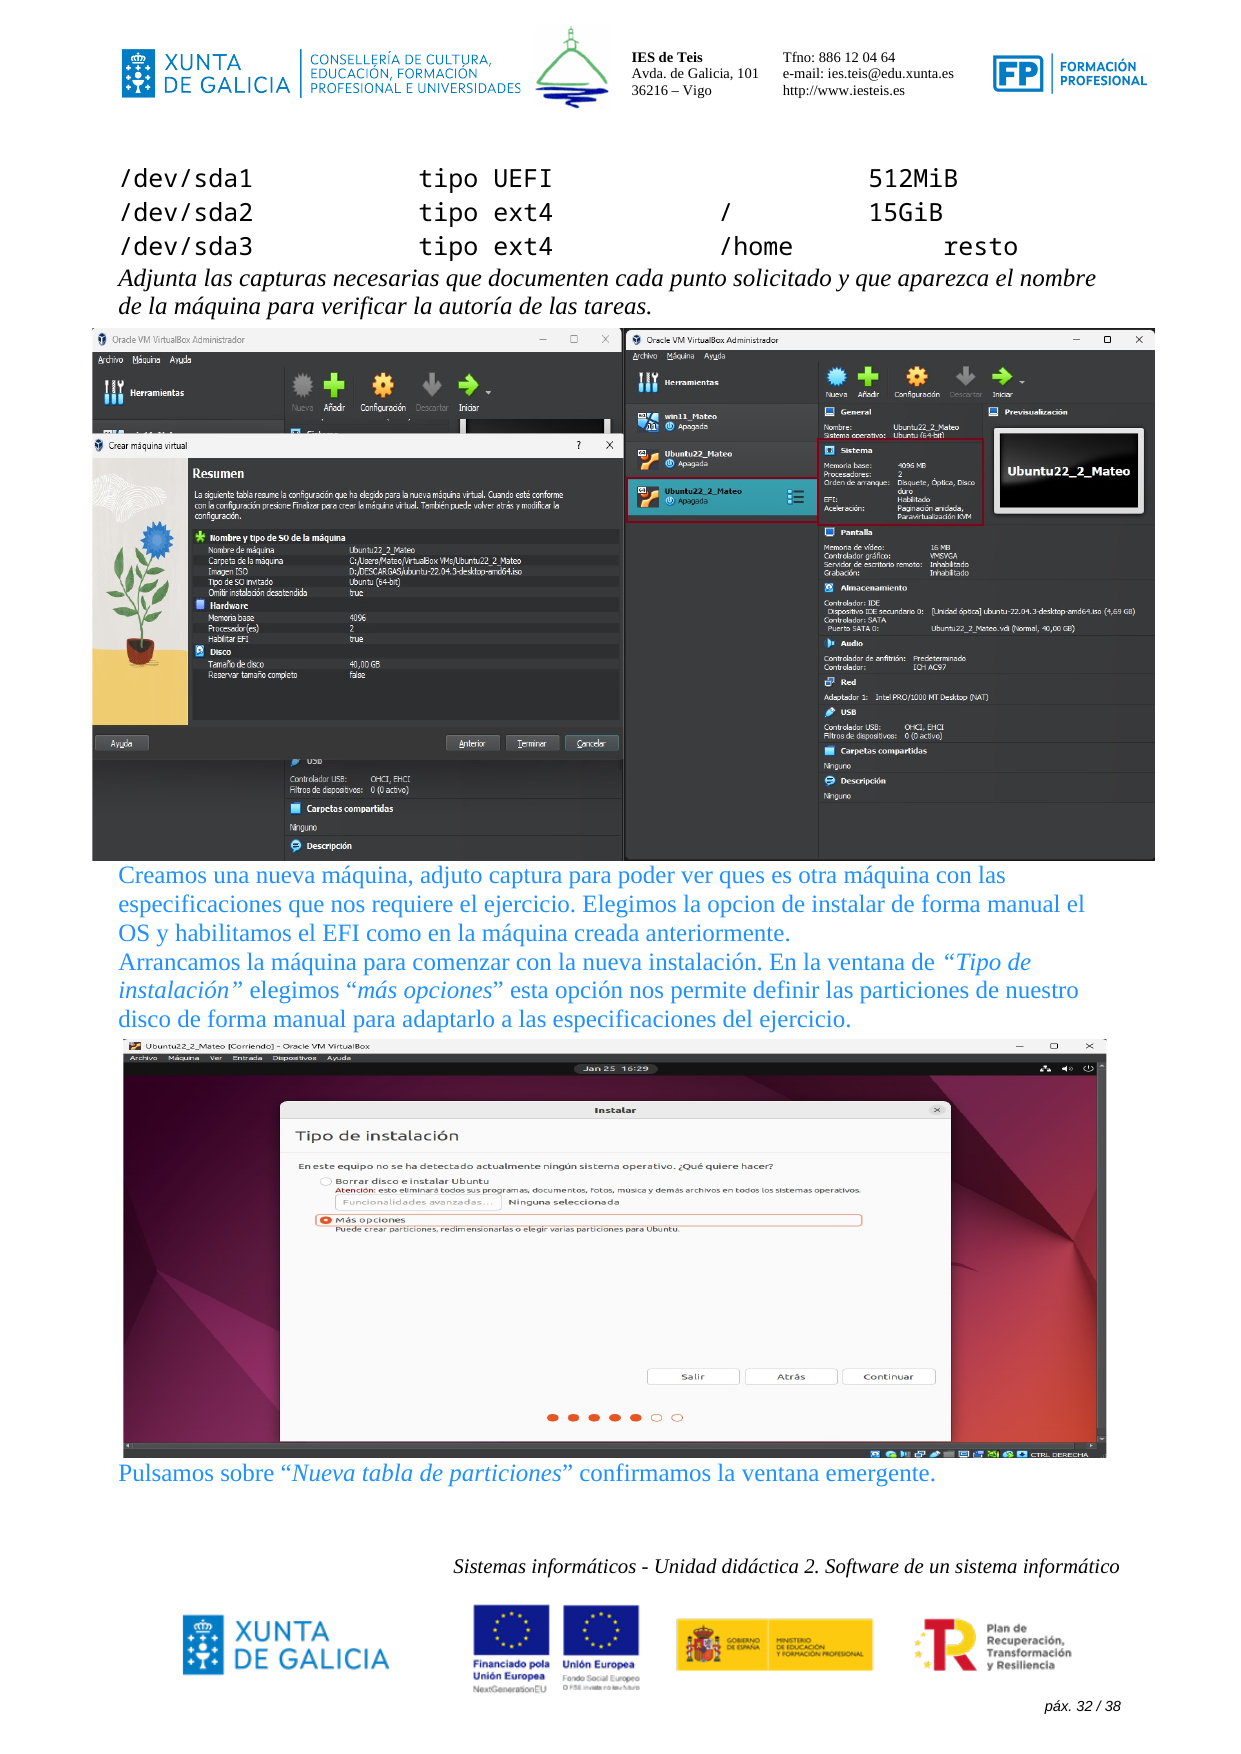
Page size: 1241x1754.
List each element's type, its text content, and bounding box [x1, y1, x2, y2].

text /dev/sda1 tipo UEFI 512MiB [118, 160, 1122, 194]
text Creamos una nueva máquina, adjuto captura para poder ver ques es otra máquina con las especificaciones que nos requiere el ejercicio. Elegimos la opcion de instalar de forma manual el OS y habilitamos el EFI como en la máquina creada anteriormente. [118, 861, 1122, 947]
picture [534, 25, 611, 110]
text Adjunta las capturas necesarias que documenten cada punto solicitado y que aparezca el nombre de la máquina para verificar la autoría de las tareas. [118, 263, 1122, 320]
picture [121, 49, 521, 98]
picture [123, 1039, 1107, 1458]
picture [989, 50, 1153, 97]
text /dev/sda3 tipo ext4 /home resto [118, 228, 1122, 263]
text Pulsamos sobre “Nueva tabla de particiones” confirmamos la ventana emergente. [118, 1435, 1122, 1487]
text Arrancamos la máquina para comenzar con la nueva instalación. En la ventana de “Tipo de instalación” elegimos “más opciones” esta opción nos permite definir las particiones de nuestro disco de forma manual para adaptarlo a las especificaciones del ejercicio. [118, 947, 1122, 1033]
text /dev/sda2 tipo ext4 / 15GiB [118, 194, 1122, 228]
text [118, 320, 1122, 328]
picture [182, 1593, 1085, 1700]
picture [92, 328, 1155, 861]
